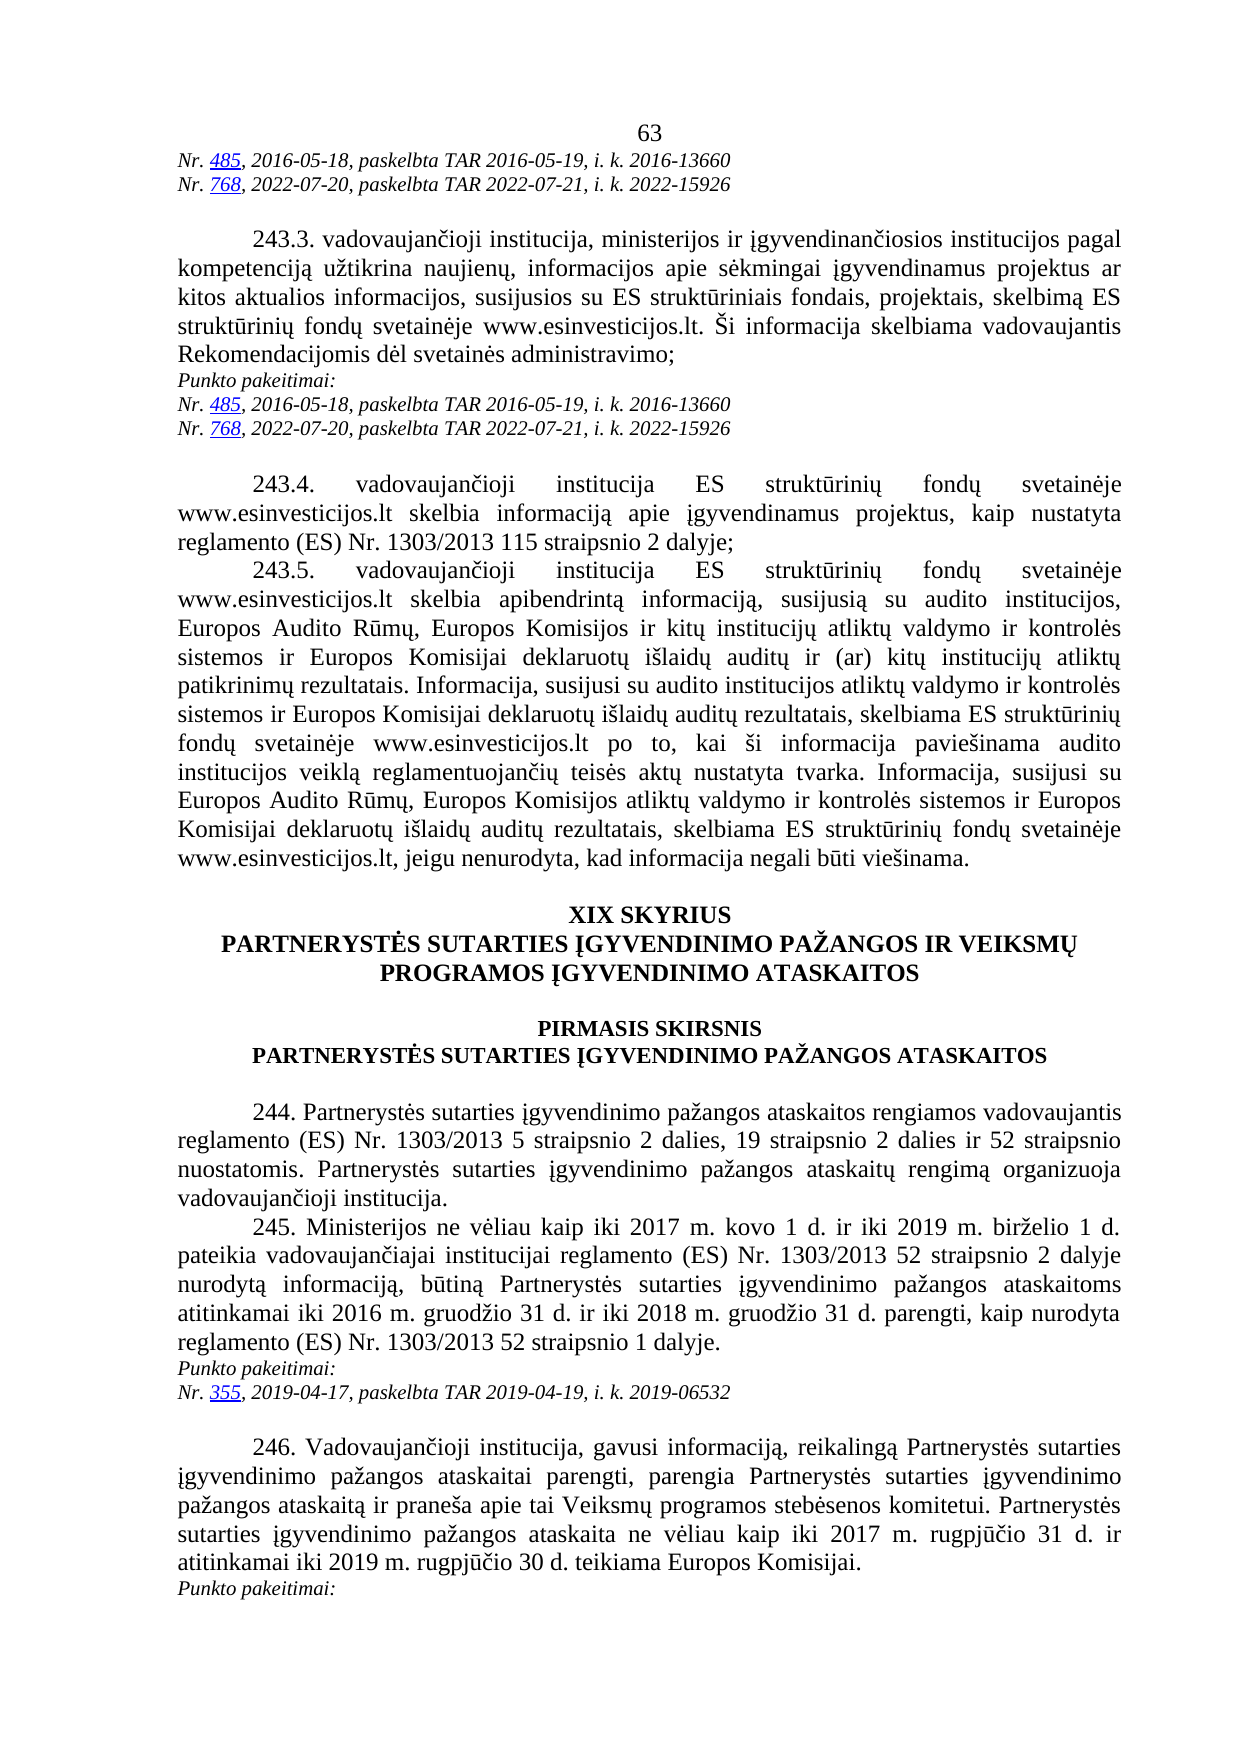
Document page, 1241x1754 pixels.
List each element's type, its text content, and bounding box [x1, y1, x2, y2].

text Nr. 485, 2016-05-18, paskelbta TAR 2016-05-19, i. k. 2016-13660 [177, 392, 1122, 416]
text Nr. 485, 2016-05-18, paskelbta TAR 2016-05-19, i. k. 2016-13660 [177, 148, 1122, 172]
text 243.3. vadovaujančioji institucija, ministerijos ir įgyvendinančiosios institucijos pagal kompetenciją užtikrina naujienų, informacijos apie sėkmingai įgyvendinamus projektus ar kitos aktualios informacijos, susijusios su ES struktūriniais fondais, projektais, skelbimą ES struktūrinių fondų svetainėje www.esinvesticijos.lt. Ši informacija skelbiama vadovaujantis Rekomendacijomis dėl svetainės administravimo; [177, 224, 1122, 368]
text 243.5. vadovaujančioji institucija ES struktūrinių fondų svetainėje www.esinvesticijos.lt skelbia apibendrintą informaciją, susijusią su audito institucijos, Europos Audito Rūmų, Europos Komisijos ir kitų institucijų atliktų valdymo ir kontrolės sistemos ir Europos Komisijai deklaruotų išlaidų auditų ir (ar) kitų institucijų atliktų patikrinimų rezultatais. Informacija, susijusi su audito institucijos atliktų valdymo ir kontrolės sistemos ir Europos Komisijai deklaruotų išlaidų auditų rezultatais, skelbiama ES struktūrinių fondų svetainėje www.esinvesticijos.lt po to, kai ši informacija paviešinama audito institucijos veiklą reglamentuojančių teisės aktų nustatyta tvarka. Informacija, susijusi su Europos Audito Rūmų, Europos Komisijos atliktų valdymo ir kontrolės sistemos ir Europos Komisijai deklaruotų išlaidų auditų rezultatais, skelbiama ES struktūrinių fondų svetainėje www.esinvesticijos.lt, jeigu nenurodyta, kad informacija negali būti viešinama. [177, 555, 1122, 872]
subtitle PIRMASIS SKIRSNIS [177, 1015, 1122, 1042]
text Punkto pakeitimai: [177, 1576, 1122, 1600]
text Nr. 355, 2019-04-17, paskelbta TAR 2019-04-19, i. k. 2019-06532 [177, 1380, 1122, 1404]
text PARTNERYSTĖS SUTARTIES ĮGYVENDINIMO PAŽANGOS ATASKAITOS [177, 1042, 1122, 1068]
text Nr. 768, 2022-07-20, paskelbta TAR 2022-07-21, i. k. 2022-15926 [177, 416, 1122, 440]
text Punkto pakeitimai: [177, 368, 1122, 392]
text Nr. 768, 2022-07-20, paskelbta TAR 2022-07-21, i. k. 2022-15926 [177, 172, 1122, 196]
text 245. Ministerijos ne vėliau kaip iki 2017 m. kovo 1 d. ir iki 2019 m. birželio 1 d. pateikia vadovaujančiajai institucijai reglamento (ES) Nr. 1303/2013 52 straipsnio 2 dalyje nurodytą informaciją, būtiną Partnerystės sutarties įgyvendinimo pažangos ataskaitoms atitinkamai iki 2016 m. gruodžio 31 d. ir iki 2018 m. gruodžio 31 d. parengti, kaip nurodyta reglamento (ES) Nr. 1303/2013 52 straipsnio 1 dalyje. [177, 1212, 1122, 1356]
text 244. Partnerystės sutarties įgyvendinimo pažangos ataskaitos rengiamos vadovaujantis reglamento (ES) Nr. 1303/2013 5 straipsnio 2 dalies, 19 straipsnio 2 dalies ir 52 straipsnio nuostatomis. Partnerystės sutarties įgyvendinimo pažangos ataskaitų rengimą organizuoja vadovaujančioji institucija. [177, 1097, 1122, 1212]
text PARTNERYSTĖS SUTARTIES ĮGYVENDINIMO PAŽANGOS IR VEIKSMŲ PROGRAMOS ĮGYVENDINIMO ATASKAITOS [177, 929, 1122, 987]
text Punkto pakeitimai: [177, 1356, 1122, 1380]
text 246. Vadovaujančioji institucija, gavusi informaciją, reikalingą Partnerystės sutarties įgyvendinimo pažangos ataskaitai parengti, parengia Partnerystės sutarties įgyvendinimo pažangos ataskaitą ir praneša apie tai Veiksmų programos stebėsenos komitetui. Partnerystės sutarties įgyvendinimo pažangos ataskaita ne vėliau kaip iki 2017 m. rugpjūčio 31 d. ir atitinkamai iki 2019 m. rugpjūčio 30 d. teikiama Europos Komisijai. [177, 1432, 1122, 1576]
text XIX SKYRIUS [177, 900, 1122, 929]
text 243.4. vadovaujančioji institucija ES struktūrinių fondų svetainėje www.esinvesticijos.lt skelbia informaciją apie įgyvendinamus projektus, kaip nustatyta reglamento (ES) Nr. 1303/2013 115 straipsnio 2 dalyje; [177, 469, 1122, 555]
